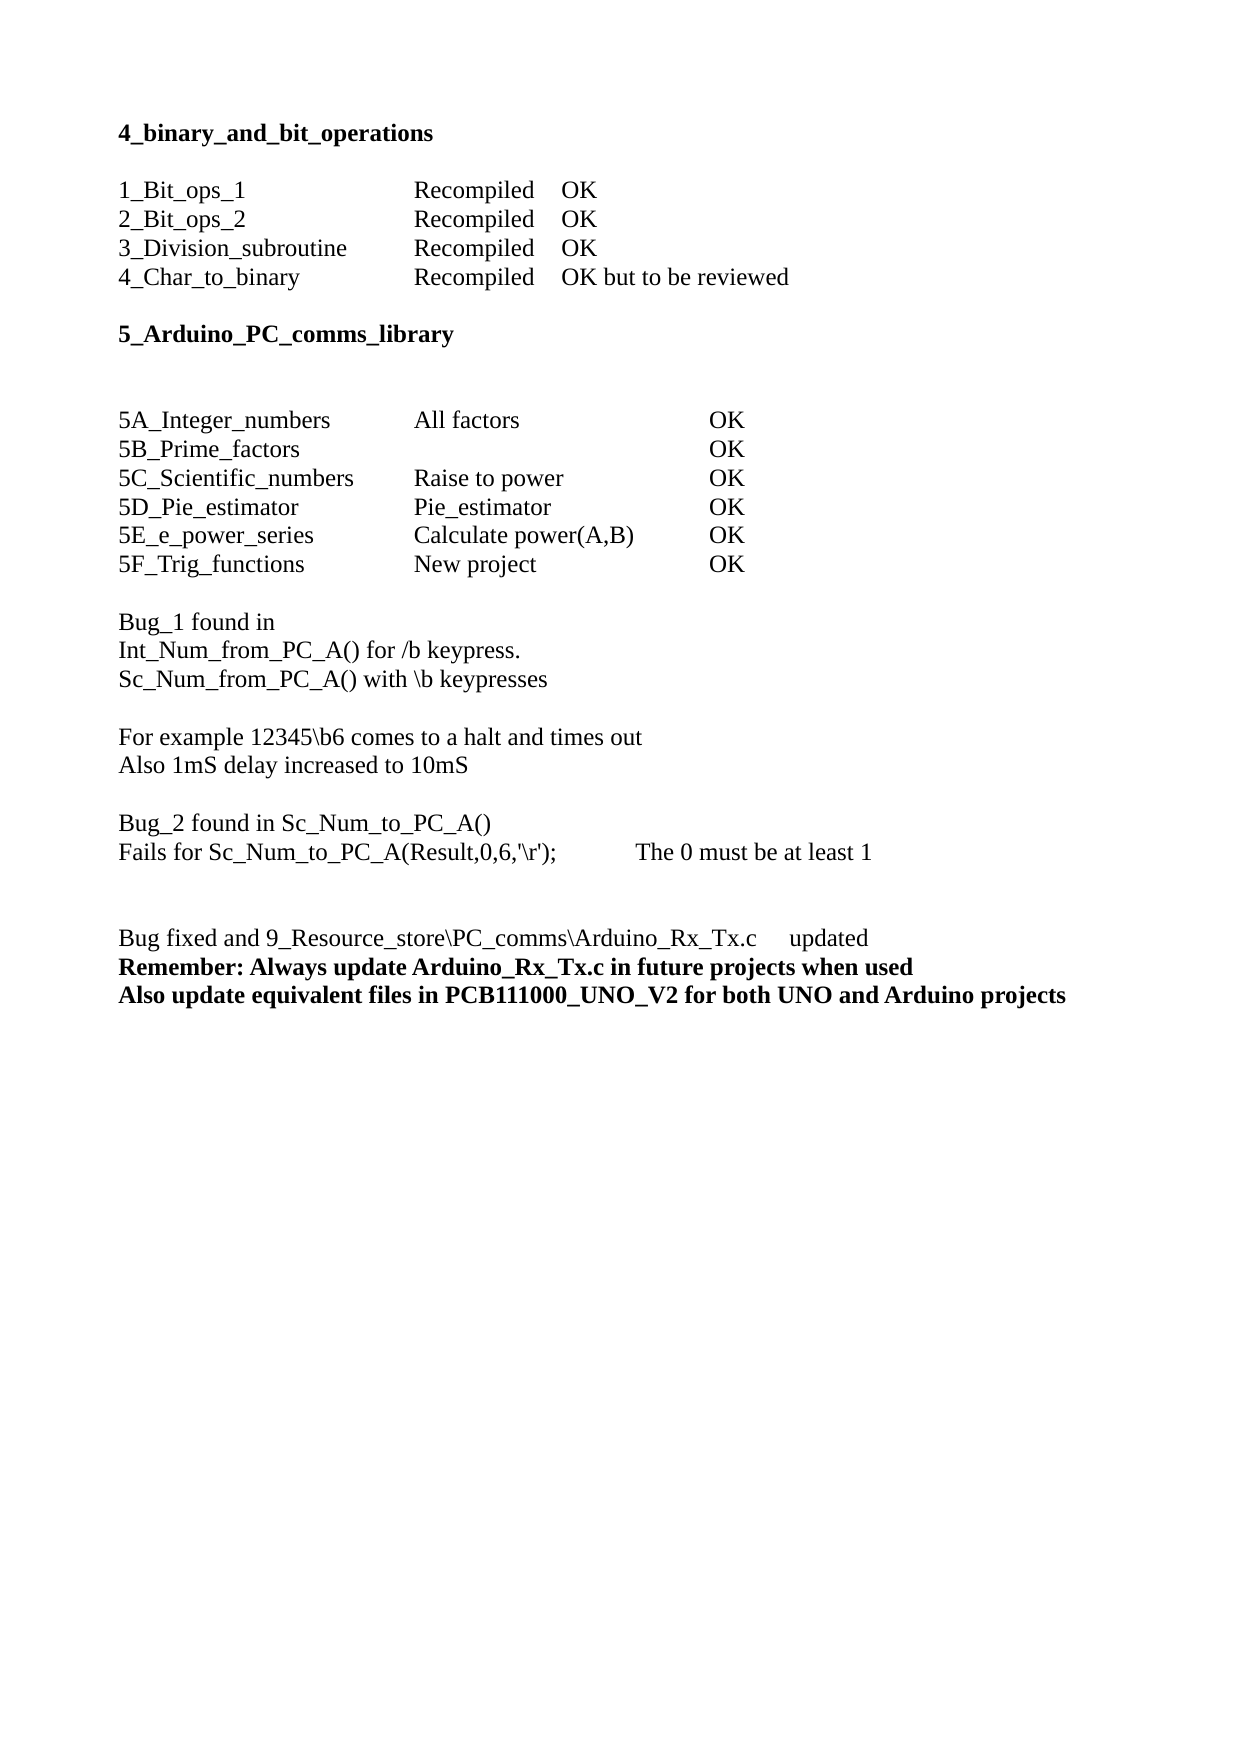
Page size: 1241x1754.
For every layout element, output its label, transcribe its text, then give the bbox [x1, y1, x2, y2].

text Int_Num_from_PC_A() for /b keypress. [118, 636, 1122, 664]
text 5E_e_power_series Calculate power(A,B) OK [118, 521, 1122, 549]
text Remember: Always update Arduino_Rx_Tx.c in future projects when used [118, 952, 1122, 981]
text 4_Char_to_binary Recompiled OK but to be reviewed [118, 262, 1122, 291]
text Bug_2 found in Sc_Num_to_PC_A() [118, 808, 1122, 837]
text 1_Bit_ops_1 Recompiled OK [118, 176, 1122, 204]
text Bug fixed and 9_Resource_store\PC_comms\Arduino_Rx_Tx.c updated [118, 923, 1122, 952]
text Bug_1 found in [118, 607, 1122, 636]
text For example 12345\b6 comes to a halt and times out [118, 722, 1122, 751]
text Also update equivalent files in PCB111000_UNO_V2 for both UNO and Arduino projects [118, 981, 1122, 1009]
text 5F_Trig_functions New project OK [118, 549, 1122, 578]
text 5B_Prime_factors OK [118, 434, 1122, 463]
text 5_Arduino_PC_comms_library [118, 319, 1122, 348]
text 4_binary_and_bit_operations [118, 118, 1122, 147]
text 2_Bit_ops_2 Recompiled OK [118, 204, 1122, 233]
text 5C_Scientific_numbers Raise to power OK [118, 463, 1122, 492]
text Sc_Num_from_PC_A() with \b keypresses [118, 664, 1122, 693]
text 3_Division_subroutine Recompiled OK [118, 233, 1122, 262]
text 5A_Integer_numbers All factors OK [118, 406, 1122, 434]
text Also 1mS delay increased to 10mS [118, 751, 1122, 779]
text 5D_Pie_estimator Pie_estimator OK [118, 492, 1122, 521]
text Fails for Sc_Num_to_PC_A(Result,0,6,'\r'); The 0 must be at least 1 [118, 837, 1122, 866]
